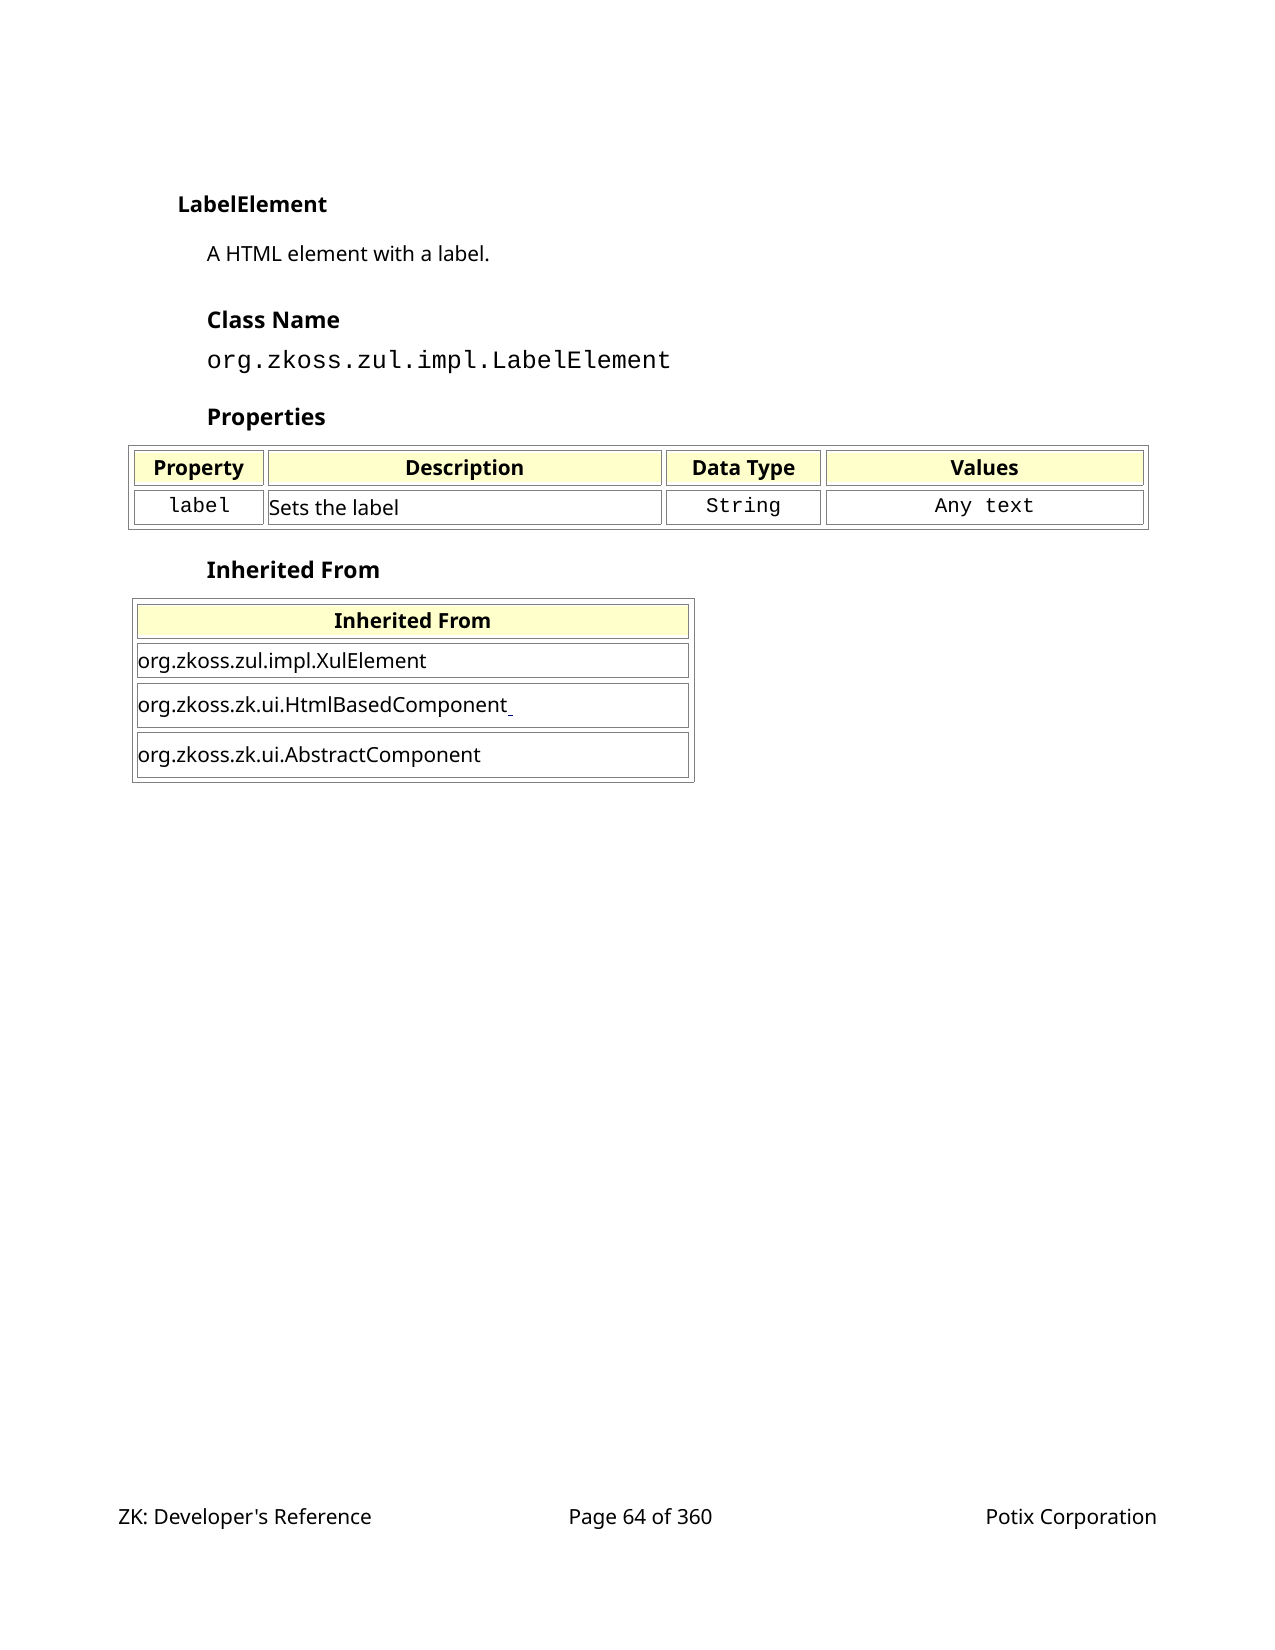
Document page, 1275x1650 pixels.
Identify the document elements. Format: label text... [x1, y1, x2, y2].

subtitle Class Name [207, 304, 1157, 336]
table_header Property [131, 446, 266, 484]
table_header Values [823, 446, 1146, 484]
subtitle Properties [207, 401, 1157, 432]
subtitle Inherited From [207, 554, 1157, 586]
table_cell Any text [823, 485, 1146, 524]
table_header Data Type [664, 446, 823, 484]
text org.zkoss.zul.impl.LabelElement [207, 348, 1157, 376]
table_cell org.zkoss.zk.ui.HtmlBasedComponent [134, 677, 691, 727]
table_cell org.zkoss.zk.ui.AbstractComponent [134, 727, 691, 777]
table_cell Sets the label [266, 485, 664, 524]
table_cell String [664, 485, 823, 524]
table_header Description [266, 446, 664, 484]
subtitle LabelElement [177, 189, 1157, 219]
table_header Inherited From [134, 599, 691, 638]
text A HTML element with a label. [207, 239, 1157, 268]
table_cell label [131, 485, 266, 524]
table_cell org.zkoss.zul.impl.XulElement [134, 638, 691, 677]
